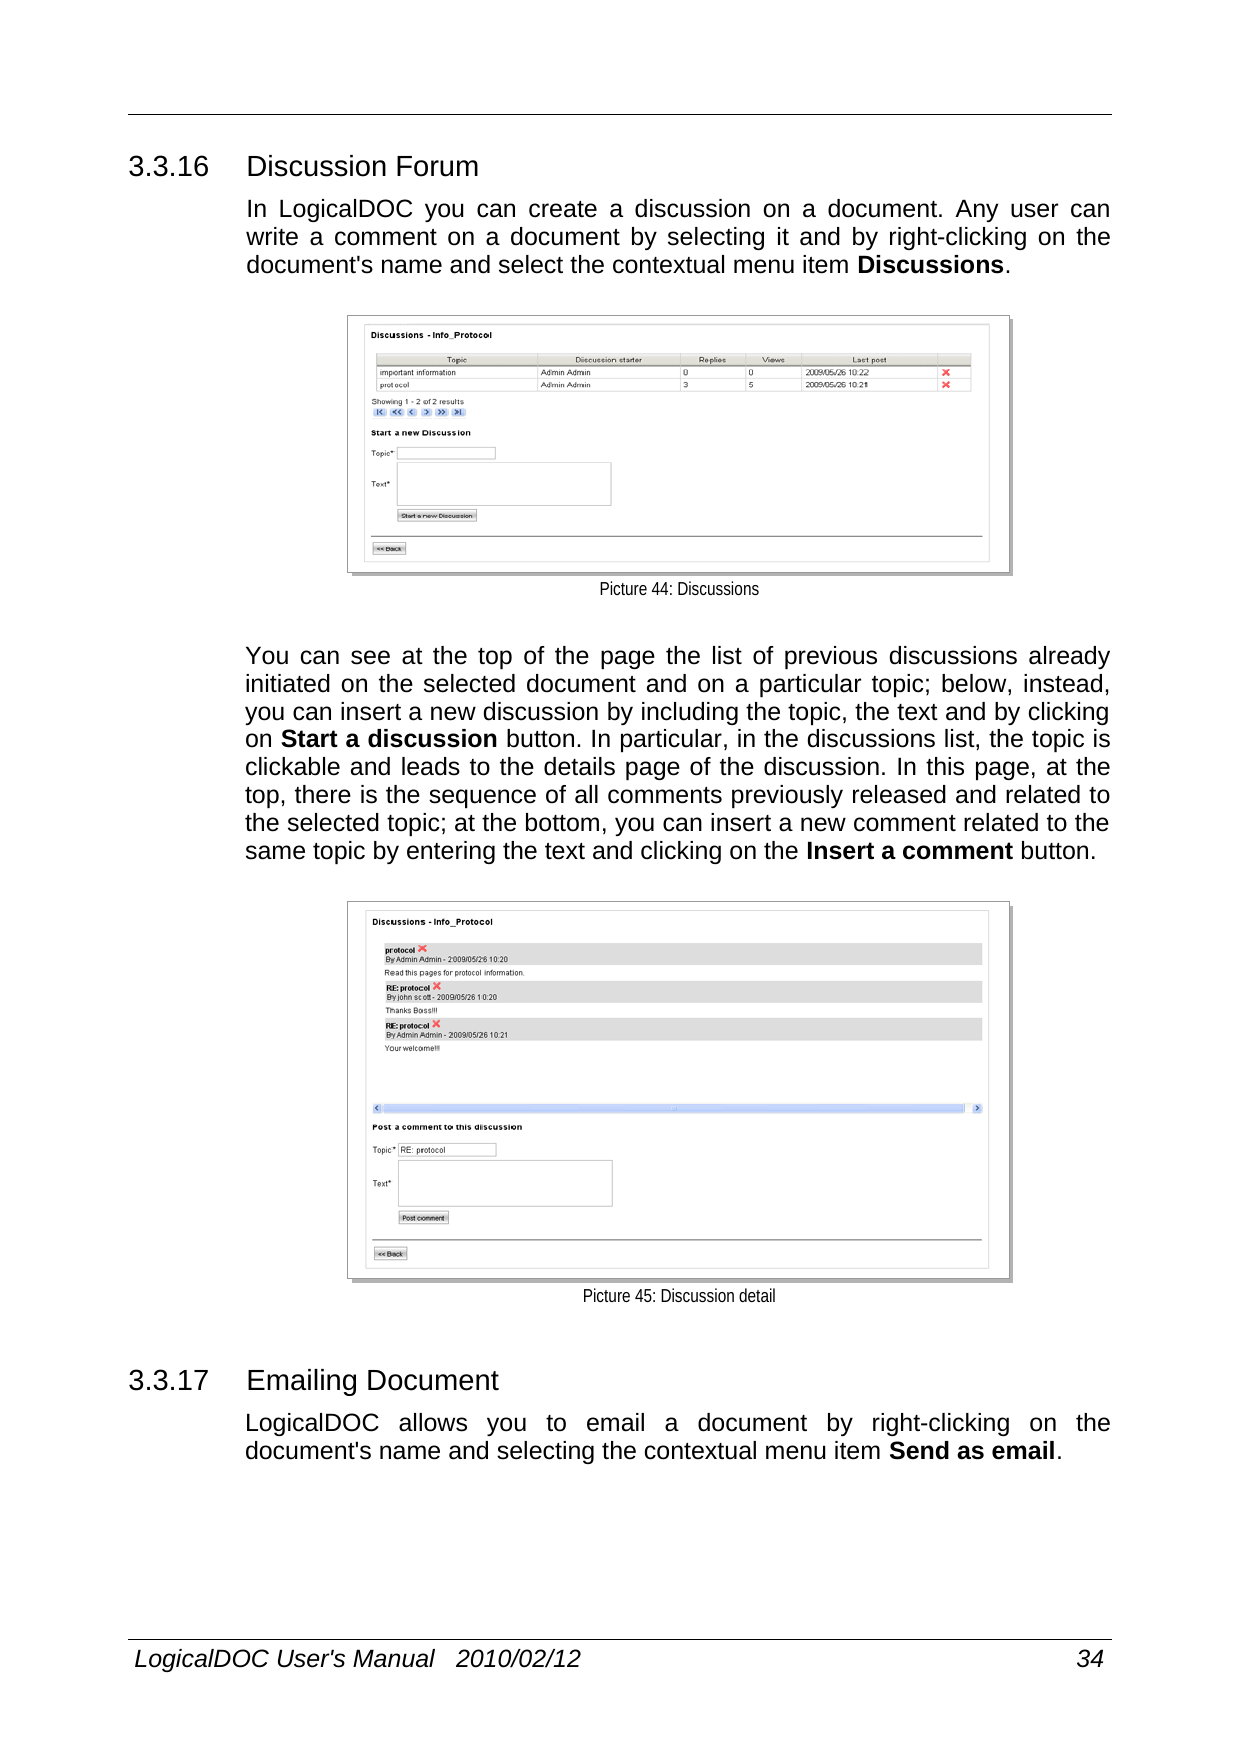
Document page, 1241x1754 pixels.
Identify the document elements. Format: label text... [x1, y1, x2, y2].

text LogicalDOC allows you to email a document by right-clicking on the document's name and selecting the contextual menu item Send as email. [245, 1409, 1112, 1465]
text Picture 44: Discussions [347, 573, 1011, 599]
subtitle Emailing Document [128, 1364, 1112, 1397]
text In LogicalDOC you can create a discussion on a document. Any user can write a comment on a document by selecting it and by right-clicking on the document's name and select the contextual menu item Discussions. [246, 195, 1112, 279]
subtitle Discussion Forum [128, 150, 1112, 183]
text Picture 45: Discussion detail [347, 1279, 1011, 1304]
text You can see at the top of the page the list of previous discussions already initiated on the selected document and on a particular topic; below, instead, you can insert a new discussion by including the topic, the text and by clicking on Start a discussion button. In particular, in the discussions list, the topic is clickable and leads to the details page of the discussion. In this page, at the top, there is the sequence of all comments previously released and related to the selected topic; at the bottom, you can insert a new comment related to the same topic by entering the text and clicking on the Insert a comment button. [245, 641, 1112, 865]
